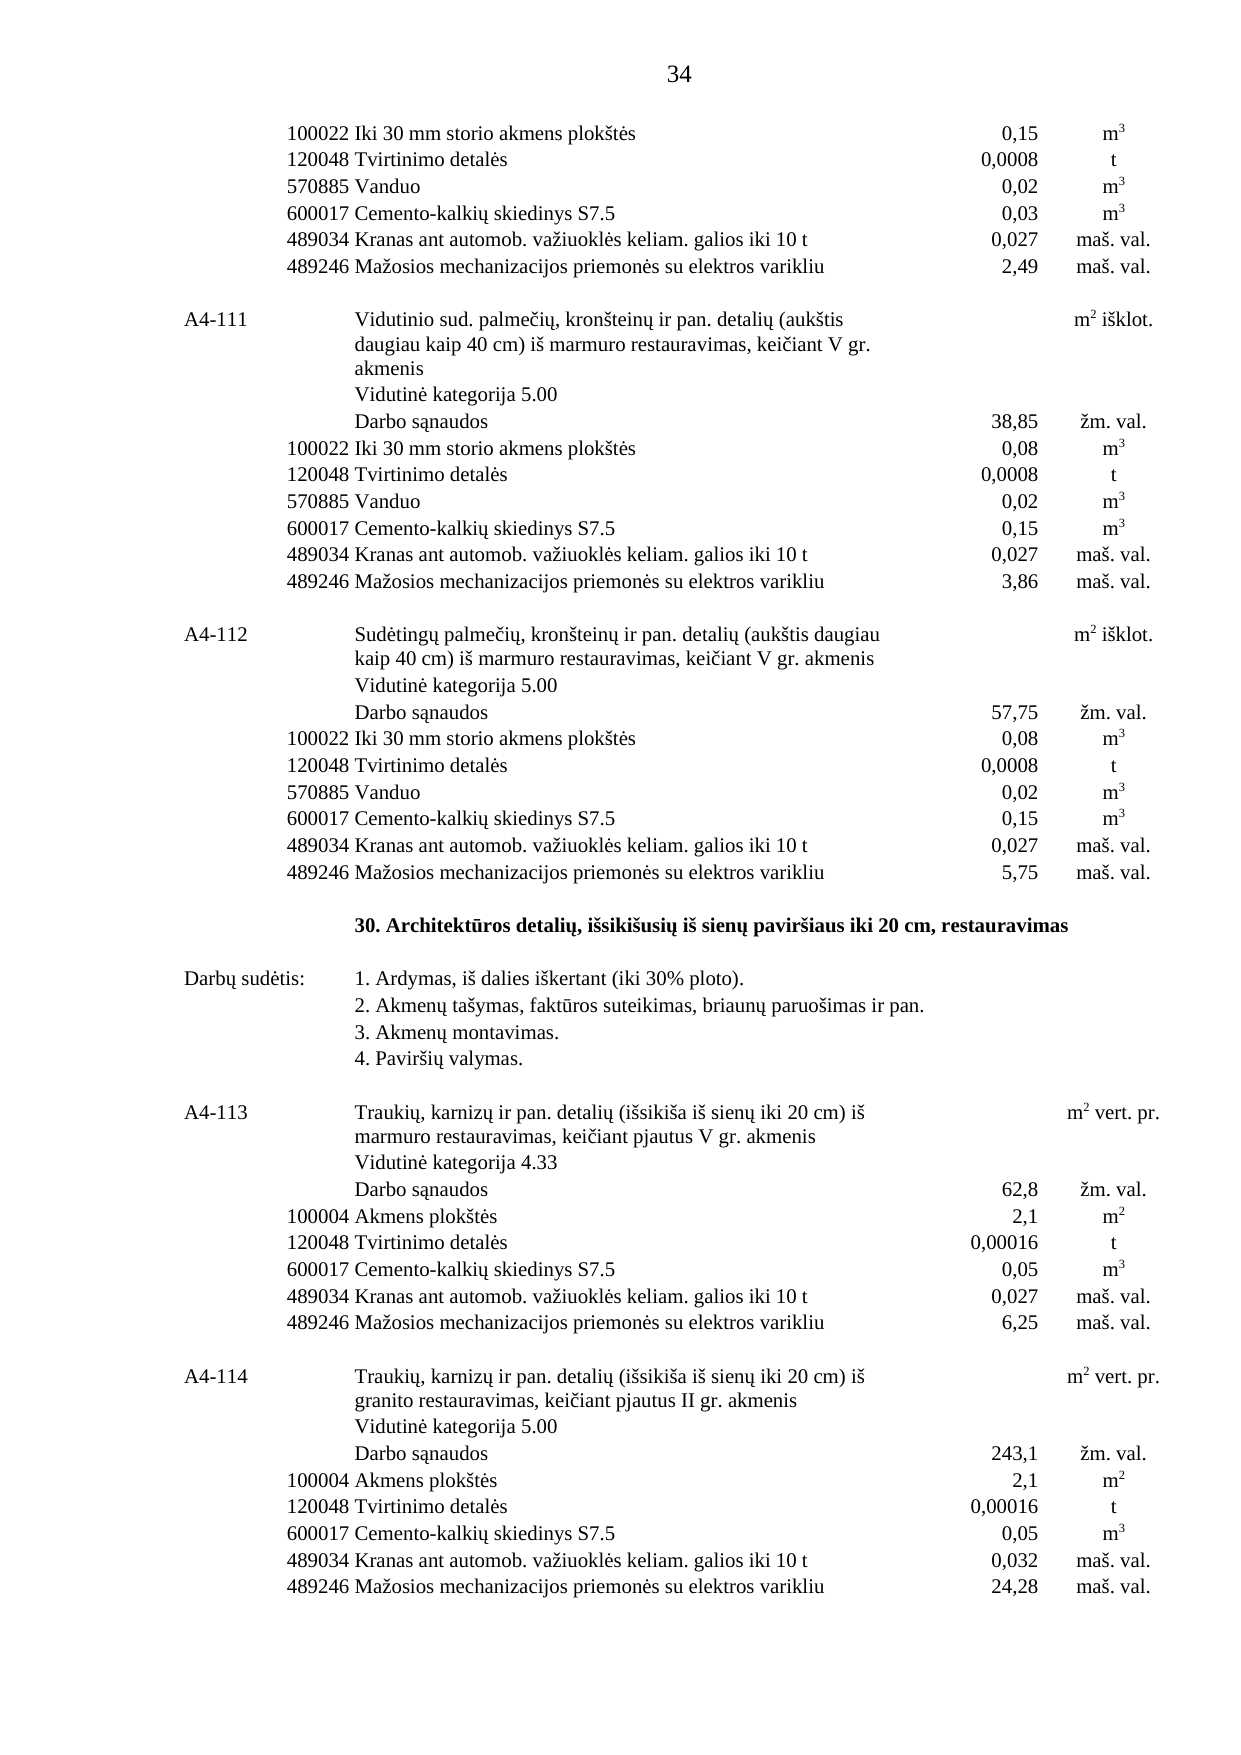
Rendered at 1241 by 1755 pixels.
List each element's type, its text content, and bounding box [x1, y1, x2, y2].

table_cell [177, 1599, 181, 1625]
table_cell 2. Akmenų tašymas, faktūros suteikimas, briaunų paruošimas ir pan. [352, 990, 1046, 1017]
table_cell [177, 593, 181, 619]
table_cell Vidutinė kategorija 4.33 [352, 1148, 915, 1174]
table_cell [181, 884, 352, 910]
table_cell Mažosios mechanizacijos priemonės su elektros varikliu [352, 857, 915, 884]
table_cell 0,0008 [915, 460, 1046, 486]
table_cell [181, 697, 352, 724]
table_cell [915, 1070, 1046, 1097]
table_cell [177, 697, 181, 724]
table_cell 62,8 [915, 1174, 1046, 1201]
table_cell A4-113 [181, 1097, 352, 1148]
table_cell 120048 [181, 1492, 352, 1518]
table_cell 489246 [181, 251, 352, 278]
table_cell [177, 1465, 181, 1492]
table_cell Darbo sąnaudos [352, 406, 915, 433]
table_cell 120048 [181, 750, 352, 777]
table_cell [915, 380, 1046, 406]
table_cell [915, 884, 1046, 910]
table_cell [1046, 1044, 1181, 1070]
table_cell [181, 910, 352, 937]
table_cell t [1046, 460, 1181, 486]
table_cell [915, 278, 1046, 305]
table_cell m3 [1046, 1519, 1181, 1545]
table_cell t [1046, 145, 1181, 171]
table_cell [181, 1017, 352, 1044]
table_cell 600017 [181, 1254, 352, 1281]
table_cell 600017 [181, 198, 352, 225]
table_cell 0,15 [915, 513, 1046, 539]
table_cell 489246 [181, 1572, 352, 1598]
table_cell [177, 1044, 181, 1070]
table_cell Cemento-kalkių skiedinys S7.5 [352, 513, 915, 539]
table_cell 57,75 [915, 697, 1046, 724]
table_cell [1046, 1017, 1181, 1044]
table_cell Darbo sąnaudos [352, 1174, 915, 1201]
table_cell Akmens plokštės [352, 1465, 915, 1492]
table_cell 489246 [181, 1308, 352, 1334]
table_cell Cemento-kalkių skiedinys S7.5 [352, 198, 915, 225]
table_cell [177, 1572, 181, 1598]
table_cell Vidutinė kategorija 5.00 [352, 1412, 915, 1438]
table_cell [1046, 278, 1181, 305]
table_cell [181, 1070, 352, 1097]
table_cell [177, 857, 181, 884]
table_cell [915, 1412, 1046, 1438]
table_cell [915, 670, 1046, 697]
table_cell 6,25 [915, 1308, 1046, 1334]
table_cell maš. val. [1046, 830, 1181, 857]
table_cell m3 [1046, 118, 1181, 145]
table_cell žm. val. [1046, 406, 1181, 433]
table_cell 0,05 [915, 1254, 1046, 1281]
table_cell maš. val. [1046, 1281, 1181, 1308]
table_cell [1046, 593, 1181, 619]
table_cell [915, 620, 1046, 670]
table_cell [177, 1228, 181, 1254]
table_cell 0,0008 [915, 750, 1046, 777]
table_cell 489034 [181, 1281, 352, 1308]
table_cell 570885 [181, 486, 352, 513]
table_cell [181, 670, 352, 697]
table_cell 0,027 [915, 540, 1046, 566]
table_cell [177, 884, 181, 910]
table_cell 100022 [181, 433, 352, 459]
table_cell A4-112 [181, 620, 352, 670]
table_cell 2,1 [915, 1201, 1046, 1228]
table_cell Cemento-kalkių skiedinys S7.5 [352, 1519, 915, 1545]
table_cell [352, 278, 915, 305]
table_cell m2 [1046, 1465, 1181, 1492]
table_cell Tvirtinimo detalės [352, 460, 915, 486]
table_cell 0,05 [915, 1519, 1046, 1545]
table_cell A4-114 [181, 1361, 352, 1412]
table_cell 120048 [181, 460, 352, 486]
table_cell [1046, 884, 1181, 910]
table_cell m3 [1046, 804, 1181, 830]
table_cell 0,027 [915, 830, 1046, 857]
table_cell m3 [1046, 777, 1181, 804]
table_cell 0,08 [915, 724, 1046, 750]
table_cell [181, 937, 352, 964]
table_cell [915, 1148, 1046, 1174]
table_cell Tvirtinimo detalės [352, 1228, 915, 1254]
table_cell [177, 750, 181, 777]
table_cell 489034 [181, 1545, 352, 1572]
table_cell 489246 [181, 566, 352, 593]
table_cell [177, 804, 181, 830]
table_cell Mažosios mechanizacijos priemonės su elektros varikliu [352, 566, 915, 593]
table_cell 0,027 [915, 1281, 1046, 1308]
table_cell m3 [1046, 1254, 1181, 1281]
table_cell [181, 380, 352, 406]
table_cell [1046, 1412, 1181, 1438]
table_cell Vanduo [352, 486, 915, 513]
table_cell žm. val. [1046, 1174, 1181, 1201]
table_cell Vidutinio sud. palmečių, kronšteinų ir pan. detalių (aukštis daugiau kaip 40 cm) iš marmuro restauravimas, keičiant V gr. akmenis [352, 305, 915, 379]
table_cell Vanduo [352, 777, 915, 804]
table_cell 0,00016 [915, 1228, 1046, 1254]
table_cell [352, 1070, 915, 1097]
table_cell maš. val. [1046, 540, 1181, 566]
table_cell [352, 884, 915, 910]
table_cell [181, 1174, 352, 1201]
table_cell 100022 [181, 118, 352, 145]
table_cell [177, 830, 181, 857]
table_cell žm. val. [1046, 697, 1181, 724]
table_cell [1046, 670, 1181, 697]
table_cell [915, 1334, 1046, 1361]
table_cell [177, 1254, 181, 1281]
table_cell 2,1 [915, 1465, 1046, 1492]
table_cell 600017 [181, 1519, 352, 1545]
table_cell [177, 540, 181, 566]
table_cell Tvirtinimo detalės [352, 750, 915, 777]
table_cell maš. val. [1046, 225, 1181, 251]
table_cell Iki 30 mm storio akmens plokštės [352, 433, 915, 459]
table_cell m2 išklot. [1046, 305, 1181, 379]
table_cell [177, 145, 181, 171]
table_cell 38,85 [915, 406, 1046, 433]
table_cell 5,75 [915, 857, 1046, 884]
table_cell m3 [1046, 433, 1181, 459]
table_cell [177, 225, 181, 251]
table_cell 0,00016 [915, 1492, 1046, 1518]
table_cell [915, 1017, 1046, 1044]
table_cell 0,02 [915, 486, 1046, 513]
table_cell [1046, 1334, 1181, 1361]
table_cell Darbų sudėtis: [181, 964, 352, 990]
table_cell 0,03 [915, 198, 1046, 225]
table_cell maš. val. [1046, 251, 1181, 278]
table_cell 489034 [181, 225, 352, 251]
table_cell t [1046, 1492, 1181, 1518]
table_cell 600017 [181, 513, 352, 539]
table_cell Akmens plokštės [352, 1201, 915, 1228]
table_cell maš. val. [1046, 1545, 1181, 1572]
table_cell 243,1 [915, 1439, 1046, 1465]
table_cell [181, 1148, 352, 1174]
table_cell [177, 964, 181, 990]
table_cell [177, 670, 181, 697]
table_cell Kranas ant automob. važiuoklės keliam. galios iki 10 t [352, 225, 915, 251]
table_cell [181, 1439, 352, 1465]
table_cell 570885 [181, 171, 352, 198]
table_cell 0,0008 [915, 145, 1046, 171]
table_cell 0,15 [915, 804, 1046, 830]
table_cell 100004 [181, 1465, 352, 1492]
table_cell [177, 305, 181, 379]
table_cell [177, 1361, 181, 1412]
table_cell [181, 1412, 352, 1438]
table_cell [177, 1492, 181, 1518]
table_cell Traukių, karnizų ir pan. detalių (išsikiša iš sienų iki 20 cm) iš marmuro restauravimas, keičiant pjautus V gr. akmenis [352, 1097, 915, 1148]
table_cell 100004 [181, 1201, 352, 1228]
table_cell [177, 486, 181, 513]
table_cell Kranas ant automob. važiuoklės keliam. galios iki 10 t [352, 830, 915, 857]
table_cell [1046, 964, 1181, 990]
table_cell 3,86 [915, 566, 1046, 593]
table_cell maš. val. [1046, 1308, 1181, 1334]
table_cell 120048 [181, 145, 352, 171]
table_cell [1046, 1070, 1181, 1097]
table_cell 1. Ardymas, iš dalies iškertant (iki 30% ploto). [352, 964, 915, 990]
table_cell Iki 30 mm storio akmens plokštės [352, 118, 915, 145]
table_cell [177, 566, 181, 593]
table_cell [177, 724, 181, 750]
table_cell [352, 937, 915, 964]
table_cell 0,032 [915, 1545, 1046, 1572]
table_cell Kranas ant automob. važiuoklės keliam. galios iki 10 t [352, 1281, 915, 1308]
table_cell [177, 171, 181, 198]
table_cell Darbo sąnaudos [352, 1439, 915, 1465]
table_cell [181, 406, 352, 433]
table_cell [915, 593, 1046, 619]
table_cell Mažosios mechanizacijos priemonės su elektros varikliu [352, 251, 915, 278]
table_cell 3. Akmenų montavimas. [352, 1017, 915, 1044]
table_cell [177, 990, 181, 1017]
table_cell [915, 964, 1046, 990]
table_cell 0,027 [915, 225, 1046, 251]
table_cell [177, 1308, 181, 1334]
table_cell [177, 198, 181, 225]
table_cell 600017 [181, 804, 352, 830]
table_cell 0,02 [915, 171, 1046, 198]
table_cell [181, 278, 352, 305]
table_cell Mažosios mechanizacijos priemonės su elektros varikliu [352, 1308, 915, 1334]
table_cell [181, 1599, 352, 1625]
table_cell m3 [1046, 198, 1181, 225]
table_cell [352, 593, 915, 619]
table_cell [1046, 1148, 1181, 1174]
table_cell [177, 620, 181, 670]
table_cell [177, 251, 181, 278]
table_cell Traukių, karnizų ir pan. detalių (išsikiša iš sienų iki 20 cm) iš granito restauravimas, keičiant pjautus II gr. akmenis [352, 1361, 915, 1412]
table_cell 24,28 [915, 1572, 1046, 1598]
table_cell Kranas ant automob. važiuoklės keliam. galios iki 10 t [352, 540, 915, 566]
table_cell [177, 777, 181, 804]
table_cell [177, 910, 181, 937]
table_cell [177, 937, 181, 964]
table_cell Vidutinė kategorija 5.00 [352, 670, 915, 697]
table_cell 2,49 [915, 251, 1046, 278]
table_cell m3 [1046, 513, 1181, 539]
table_cell [177, 380, 181, 406]
table_cell [177, 1519, 181, 1545]
table_cell Tvirtinimo detalės [352, 145, 915, 171]
table_cell [177, 1545, 181, 1572]
table_cell Mažosios mechanizacijos priemonės su elektros varikliu [352, 1572, 915, 1598]
table_cell [915, 1044, 1046, 1070]
table_cell [177, 1334, 181, 1361]
table_cell [177, 1439, 181, 1465]
table_cell žm. val. [1046, 1439, 1181, 1465]
table_cell 0,02 [915, 777, 1046, 804]
table_cell [177, 1017, 181, 1044]
table_cell 0,08 [915, 433, 1046, 459]
table_cell A4-111 [181, 305, 352, 379]
table_cell maš. val. [1046, 857, 1181, 884]
table_cell 4. Paviršių valymas. [352, 1044, 915, 1070]
table_cell 489246 [181, 857, 352, 884]
table_cell [177, 406, 181, 433]
table_cell [181, 593, 352, 619]
table_cell [181, 1334, 352, 1361]
table_cell [915, 1361, 1046, 1412]
table_cell Cemento-kalkių skiedinys S7.5 [352, 804, 915, 830]
table_cell Iki 30 mm storio akmens plokštės [352, 724, 915, 750]
table_cell [1046, 990, 1181, 1017]
table_cell 489034 [181, 540, 352, 566]
table_cell maš. val. [1046, 566, 1181, 593]
table_cell [1046, 1599, 1181, 1625]
table_cell maš. val. [1046, 1572, 1181, 1598]
table_cell [177, 513, 181, 539]
table_cell [352, 1599, 915, 1625]
table_cell Darbo sąnaudos [352, 697, 915, 724]
table_cell [177, 1148, 181, 1174]
table_cell 489034 [181, 830, 352, 857]
table_cell m3 [1046, 486, 1181, 513]
table_cell [177, 1201, 181, 1228]
table_cell m2 vert. pr. [1046, 1361, 1181, 1412]
table_cell 120048 [181, 1228, 352, 1254]
table_cell [1046, 380, 1181, 406]
table_cell Tvirtinimo detalės [352, 1492, 915, 1518]
table_cell m2 [1046, 1201, 1181, 1228]
table_cell [177, 1070, 181, 1097]
table_cell [177, 278, 181, 305]
table_cell t [1046, 750, 1181, 777]
table_cell t [1046, 1228, 1181, 1254]
table_cell [352, 1334, 915, 1361]
table_cell [177, 433, 181, 459]
table_cell 0,15 [915, 118, 1046, 145]
table_cell 30. Architektūros detalių, išsikišusių iš sienų paviršiaus iki 20 cm, restauravimas [352, 910, 1181, 937]
table_cell [177, 1097, 181, 1148]
table_cell m3 [1046, 724, 1181, 750]
table_cell 570885 [181, 777, 352, 804]
table_cell [915, 937, 1046, 964]
table_cell [177, 118, 181, 145]
table_cell Vidutinė kategorija 5.00 [352, 380, 915, 406]
table_cell Kranas ant automob. važiuoklės keliam. galios iki 10 t [352, 1545, 915, 1572]
table_cell m2 išklot. [1046, 620, 1181, 670]
table_cell 100022 [181, 724, 352, 750]
table_cell [915, 1599, 1046, 1625]
table_cell [181, 990, 352, 1017]
table_cell [915, 305, 1046, 379]
table_cell [181, 1044, 352, 1070]
table_cell Vanduo [352, 171, 915, 198]
table_cell [177, 460, 181, 486]
table_cell [1046, 937, 1181, 964]
table_cell [915, 1097, 1046, 1148]
table_cell Sudėtingų palmečių, kronšteinų ir pan. detalių (aukštis daugiau kaip 40 cm) iš marmuro restauravimas, keičiant V gr. akmenis [352, 620, 915, 670]
table_cell Cemento-kalkių skiedinys S7.5 [352, 1254, 915, 1281]
table_cell [177, 1412, 181, 1438]
table_cell [177, 1174, 181, 1201]
table_cell [177, 1281, 181, 1308]
table_cell m2 vert. pr. [1046, 1097, 1181, 1148]
table_cell m3 [1046, 171, 1181, 198]
